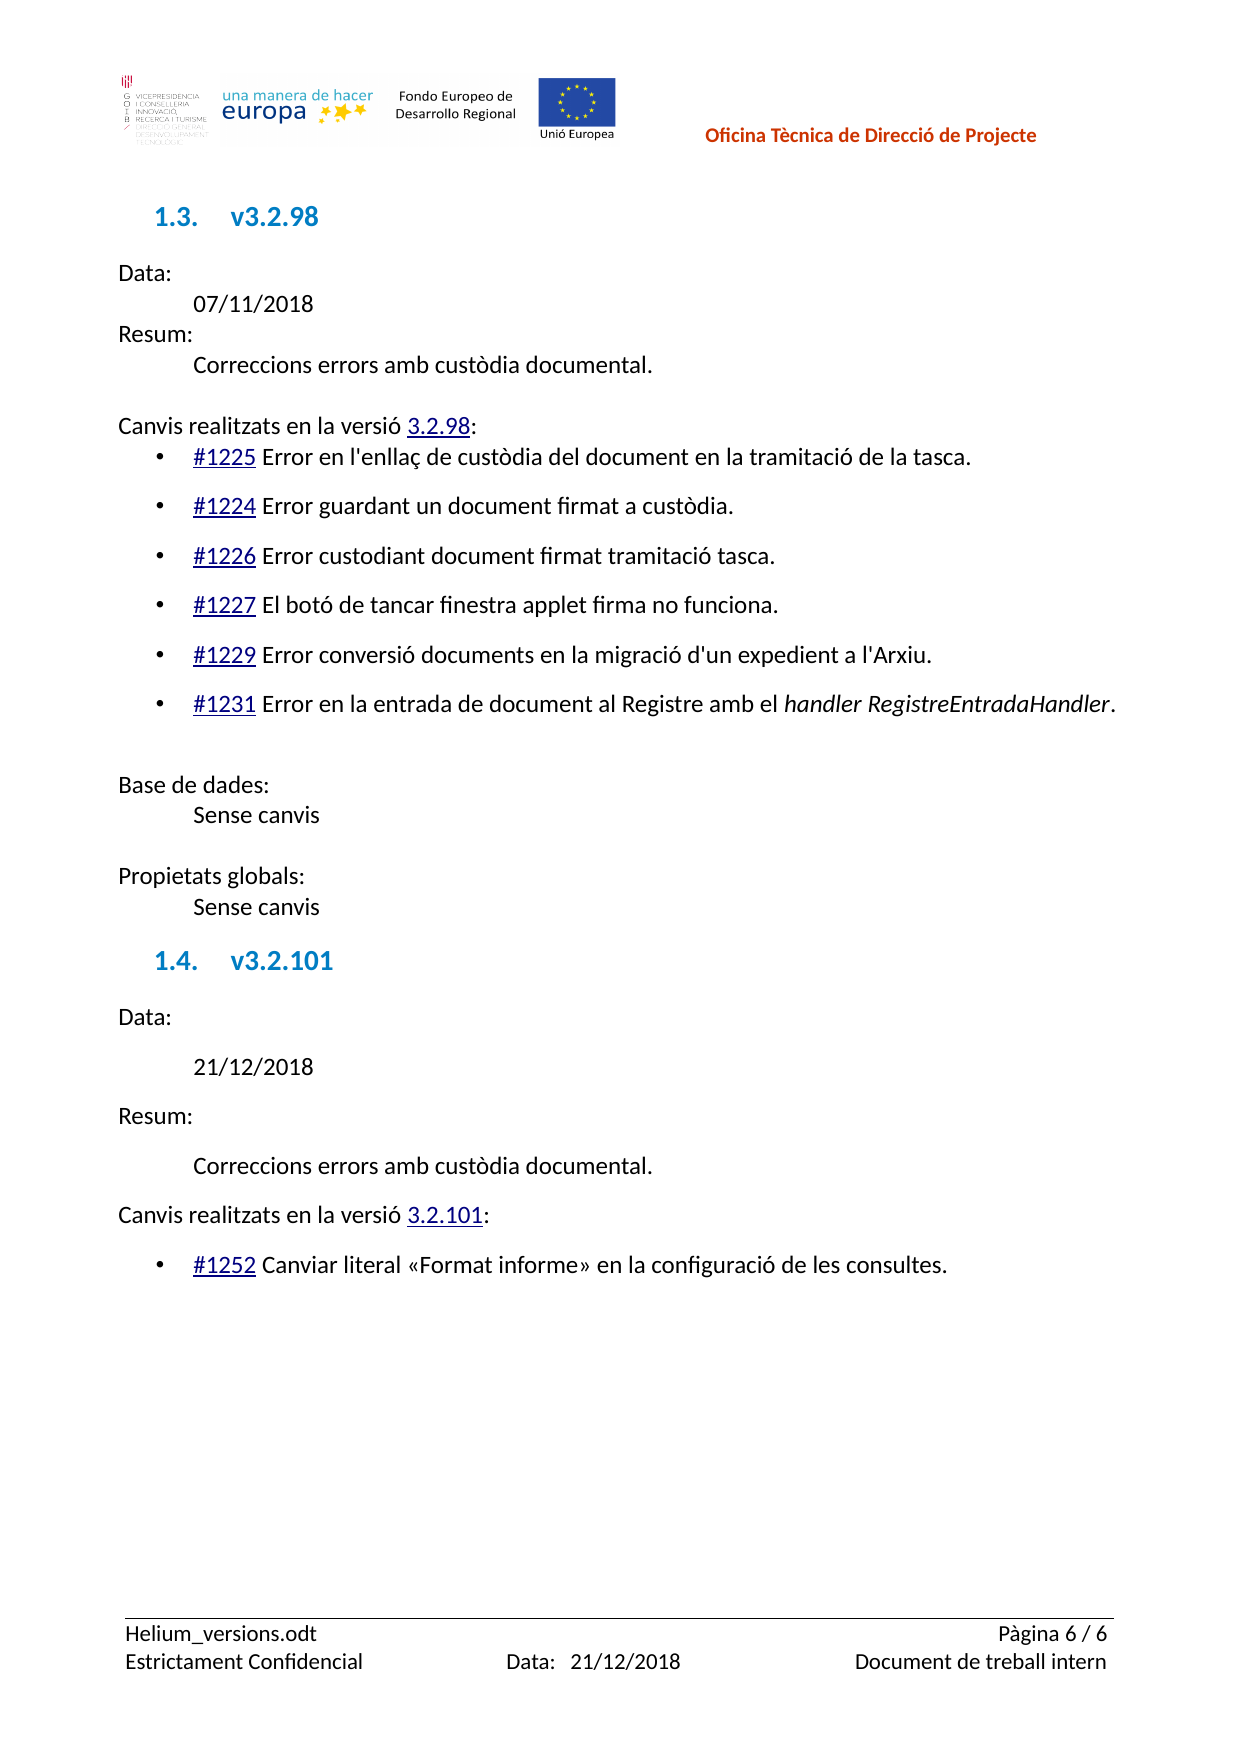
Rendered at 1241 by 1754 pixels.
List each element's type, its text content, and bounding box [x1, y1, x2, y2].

text Resum: [118, 319, 1122, 349]
text Canvis realitzats en la versió 3.2.98: [118, 410, 1122, 441]
list #1225 Error en l'enllaç de custòdia del document en la tramitació de la tasca. [156, 441, 1122, 471]
list #1226 Error custodiant document firmat tramitació tasca. [156, 540, 1122, 570]
text 07/11/2018 [118, 288, 1122, 319]
list #1224 Error guardant un document firmat a custòdia. [156, 490, 1122, 521]
list #1229 Error conversió documents en la migració d'un expedient a l'Arxiu. [156, 639, 1122, 669]
text Sense canvis [118, 891, 1122, 921]
text Base de dades: [118, 769, 1122, 799]
text Resum: [118, 1100, 1122, 1131]
text 21/12/2018 [118, 1051, 1122, 1081]
text Data: [118, 1001, 1122, 1032]
picture [118, 73, 213, 147]
text Propietats globals: [118, 860, 1122, 891]
text Correccions errors amb custòdia documental. [118, 349, 1122, 380]
picture [219, 73, 621, 147]
text Correccions errors amb custòdia documental. [118, 1150, 1122, 1181]
subtitle v3.2.101 [153, 942, 1122, 978]
list #1252 Canviar literal «Format informe» en la configuració de les consultes. [156, 1249, 1122, 1280]
text Canvis realitzats en la versió 3.2.101: [118, 1199, 1122, 1230]
subtitle v3.2.98 [153, 198, 1122, 234]
text Data: [118, 258, 1122, 288]
text Sense canvis [118, 799, 1122, 830]
list #1227 El botó de tancar finestra applet firma no funciona. [156, 589, 1122, 620]
list #1231 Error en la entrada de document al Registre amb el handler RegistreEntradaHandler. [156, 689, 1122, 719]
